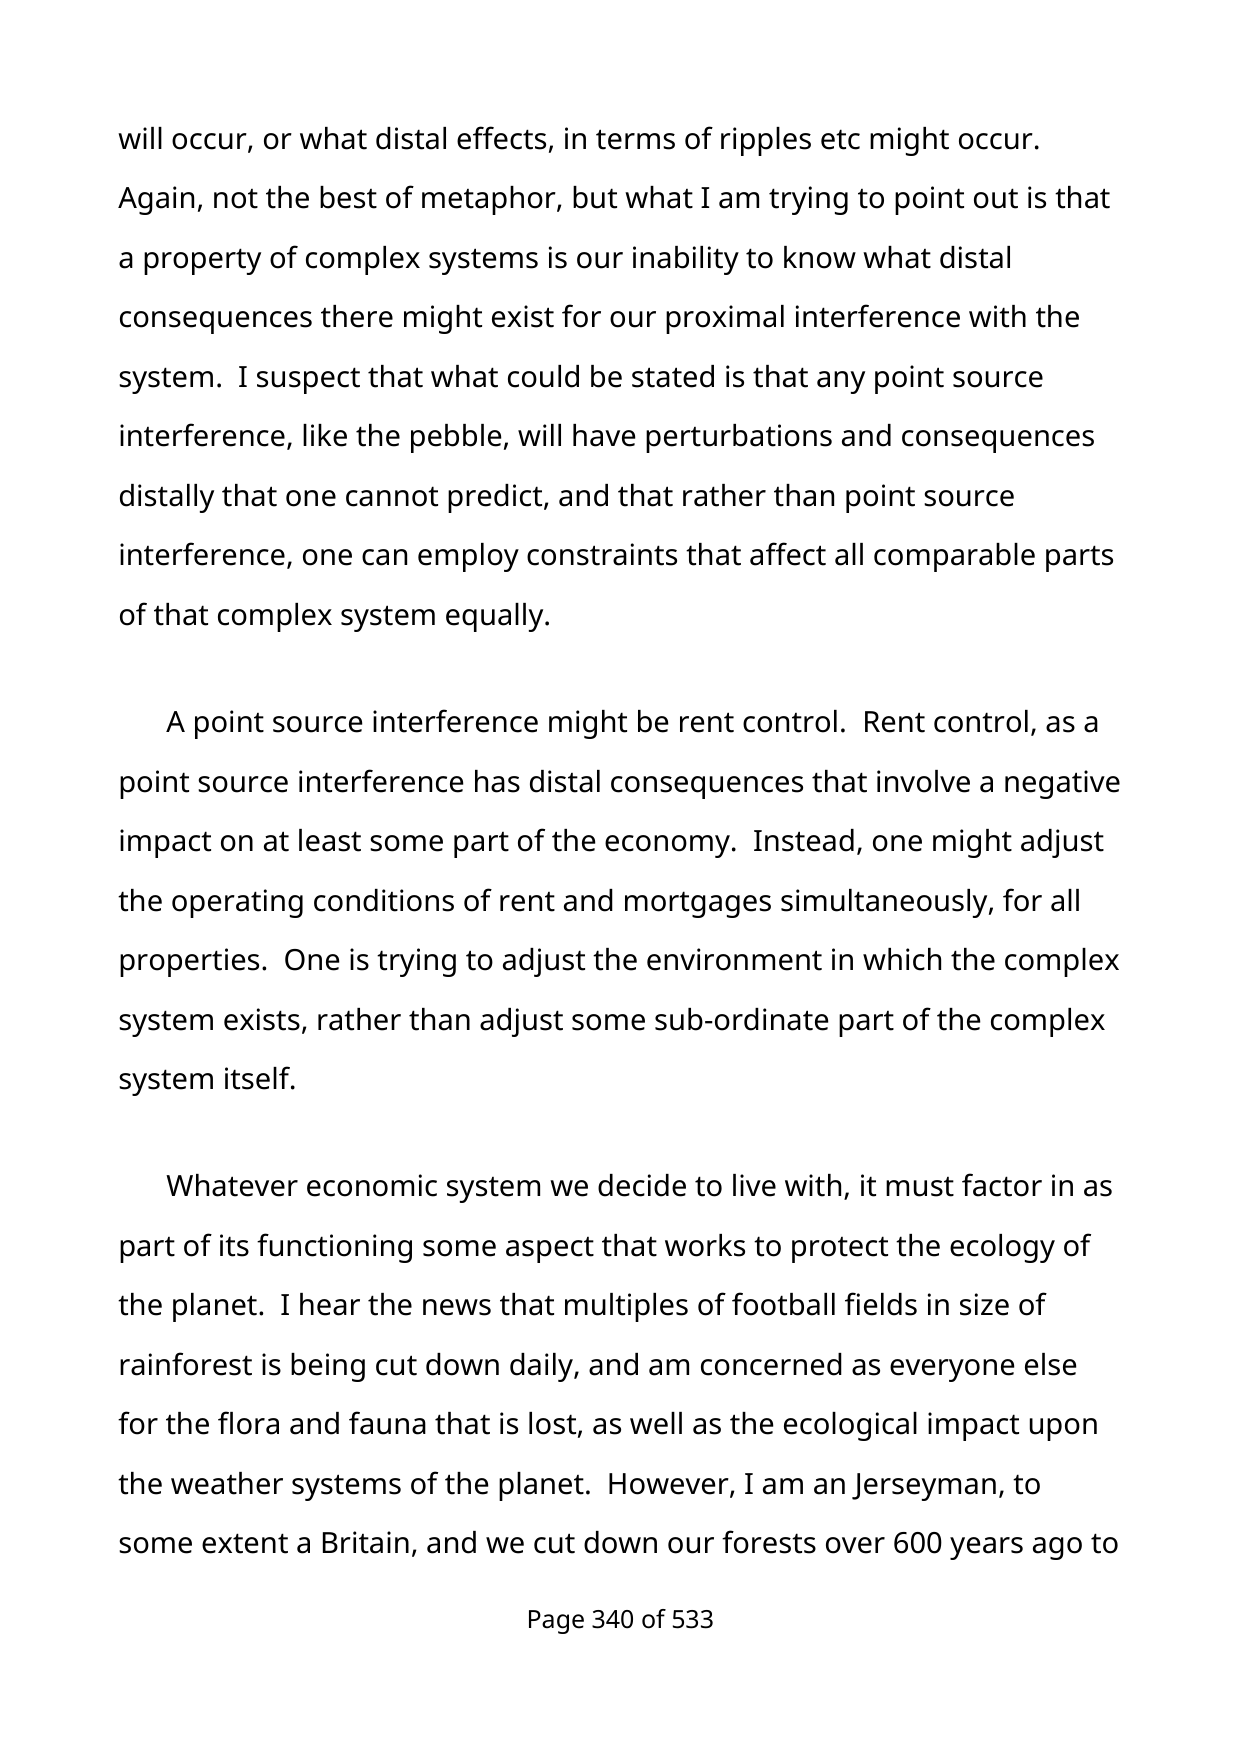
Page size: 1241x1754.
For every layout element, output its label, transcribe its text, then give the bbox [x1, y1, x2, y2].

text A point source interference might be rent control. Rent control, as a point source interference has distal consequences that involve a negative impact on at least some part of the economy. Instead, one might adjust the operating conditions of rent and mortgages simultaneously, for all properties. One is trying to adjust the environment in which the complex system exists, rather than adjust some sub-ordinate part of the complex system itself. [118, 701, 1122, 1098]
text will occur, or what distal effects, in terms of ripples etc might occur. Again, not the best of metaphor, but what I am trying to point out is that a property of complex systems is our inability to know what distal consequences there might exist for our proximal interference with the system. I suspect that what could be stated is that any point source interference, like the pebble, will have perturbations and consequences distally that one cannot predict, and that rather than point source interference, one can employ constraints that affect all comparable parts of that complex system equally. [118, 118, 1122, 634]
text Whatever economic system we decide to live with, it must factor in as part of its functioning some aspect that works to protect the ecology of the planet. I hear the news that multiples of football fields in size of rainforest is being cut down daily, and am concerned as everyone else for the flora and fauna that is lost, as well as the ecological impact upon the weather systems of the planet. However, I am an Jerseyman, to some extent a Britain, and we cut down our forests over 600 years ago to [118, 1166, 1122, 1562]
